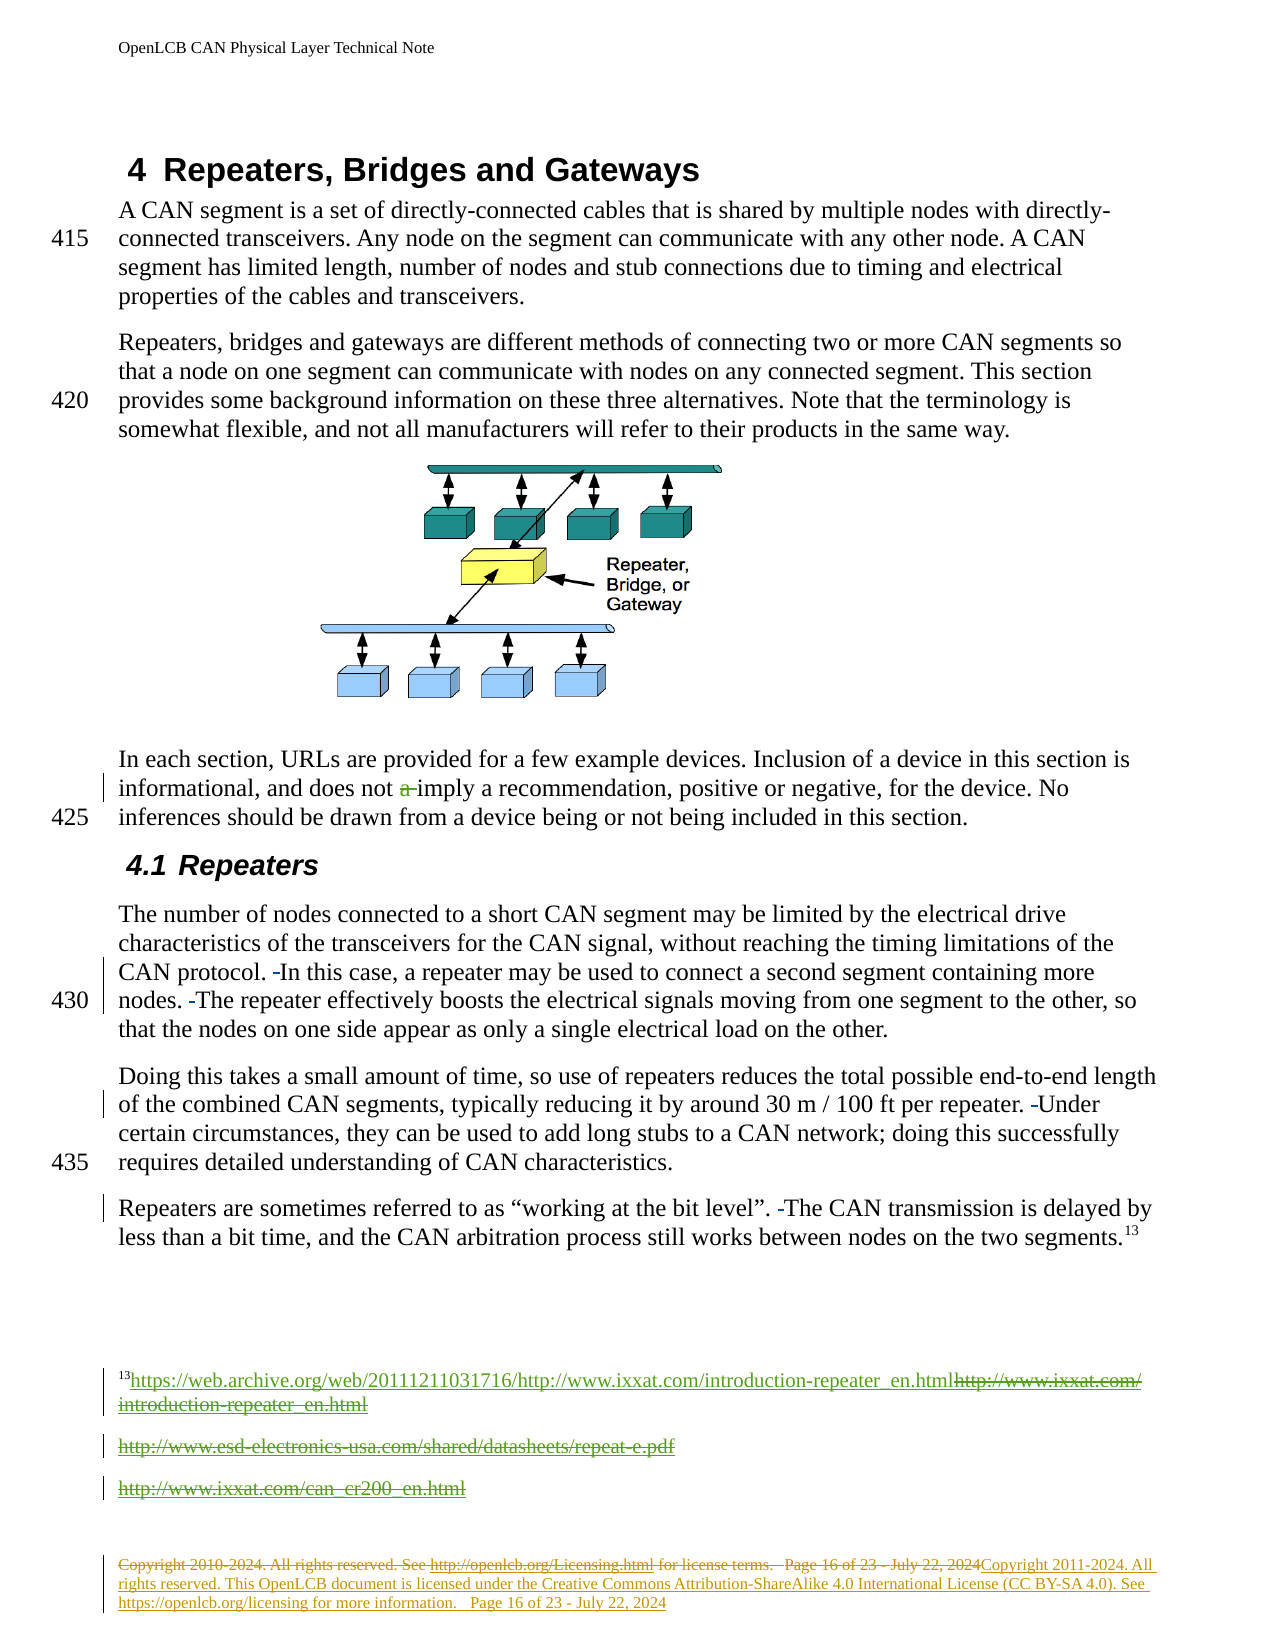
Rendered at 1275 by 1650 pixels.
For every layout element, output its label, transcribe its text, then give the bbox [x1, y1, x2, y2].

text Repeaters, bridges and gateways are different methods of connecting two or more CAN segments so that a node on one segment can communicate with nodes on any connected segment. This section provides some background information on these three alternatives. Note that the terminology is somewhat flexible, and not all manufacturers will refer to their products in the same way. [118, 327, 1157, 442]
picture [320, 465, 765, 698]
subtitle Repeaters [118, 848, 1157, 882]
text Doing this takes a small amount of time, so use of repeaters reduces the total possible end-to-end length of the combined CAN segments, typically reducing it by around 30 m / 100 ft per repeater. Under certain circumstances, they can be used to add long stubs to a CAN network; doing this successfully requires detailed understanding of CAN characteristics. [118, 1061, 1157, 1176]
subtitle Repeaters, Bridges and Gateways [118, 150, 1157, 188]
text A CAN segment is a set of directly-connected cables that is shared by multiple nodes with directly-connected transceivers. Any node on the segment can communicate with any other node. A CAN segment has limited length, number of nodes and stub connections due to timing and electrical properties of the cables and transceivers. [118, 195, 1157, 310]
text In each section, URLs are provided for a few example devices. Inclusion of a device in this section is informational, and does not imply a recommendation, positive or negative, for the device. No inferences should be drawn from a device being or not being included in this section. [118, 744, 1157, 830]
text https://web.archive.org/web/20111211031716/http://www.ixxat.com/introduction-repeater_en.html [118, 1368, 1157, 1416]
text Repeaters are sometimes referred to as “working at the bit level”. The CAN transmission is delayed by less than a bit time, and the CAN arbitration process still works between nodes on the two segments. [118, 1193, 1157, 1251]
text The number of nodes connected to a short CAN segment may be limited by the electrical drive characteristics of the transceivers for the CAN signal, without reaching the timing limitations of the CAN protocol. In this case, a repeater may be used to connect a second segment containing more nodes. The repeater effectively boosts the electrical signals moving from one segment to the other, so that the nodes on one side appear as only a single electrical load on the other. [118, 899, 1157, 1043]
